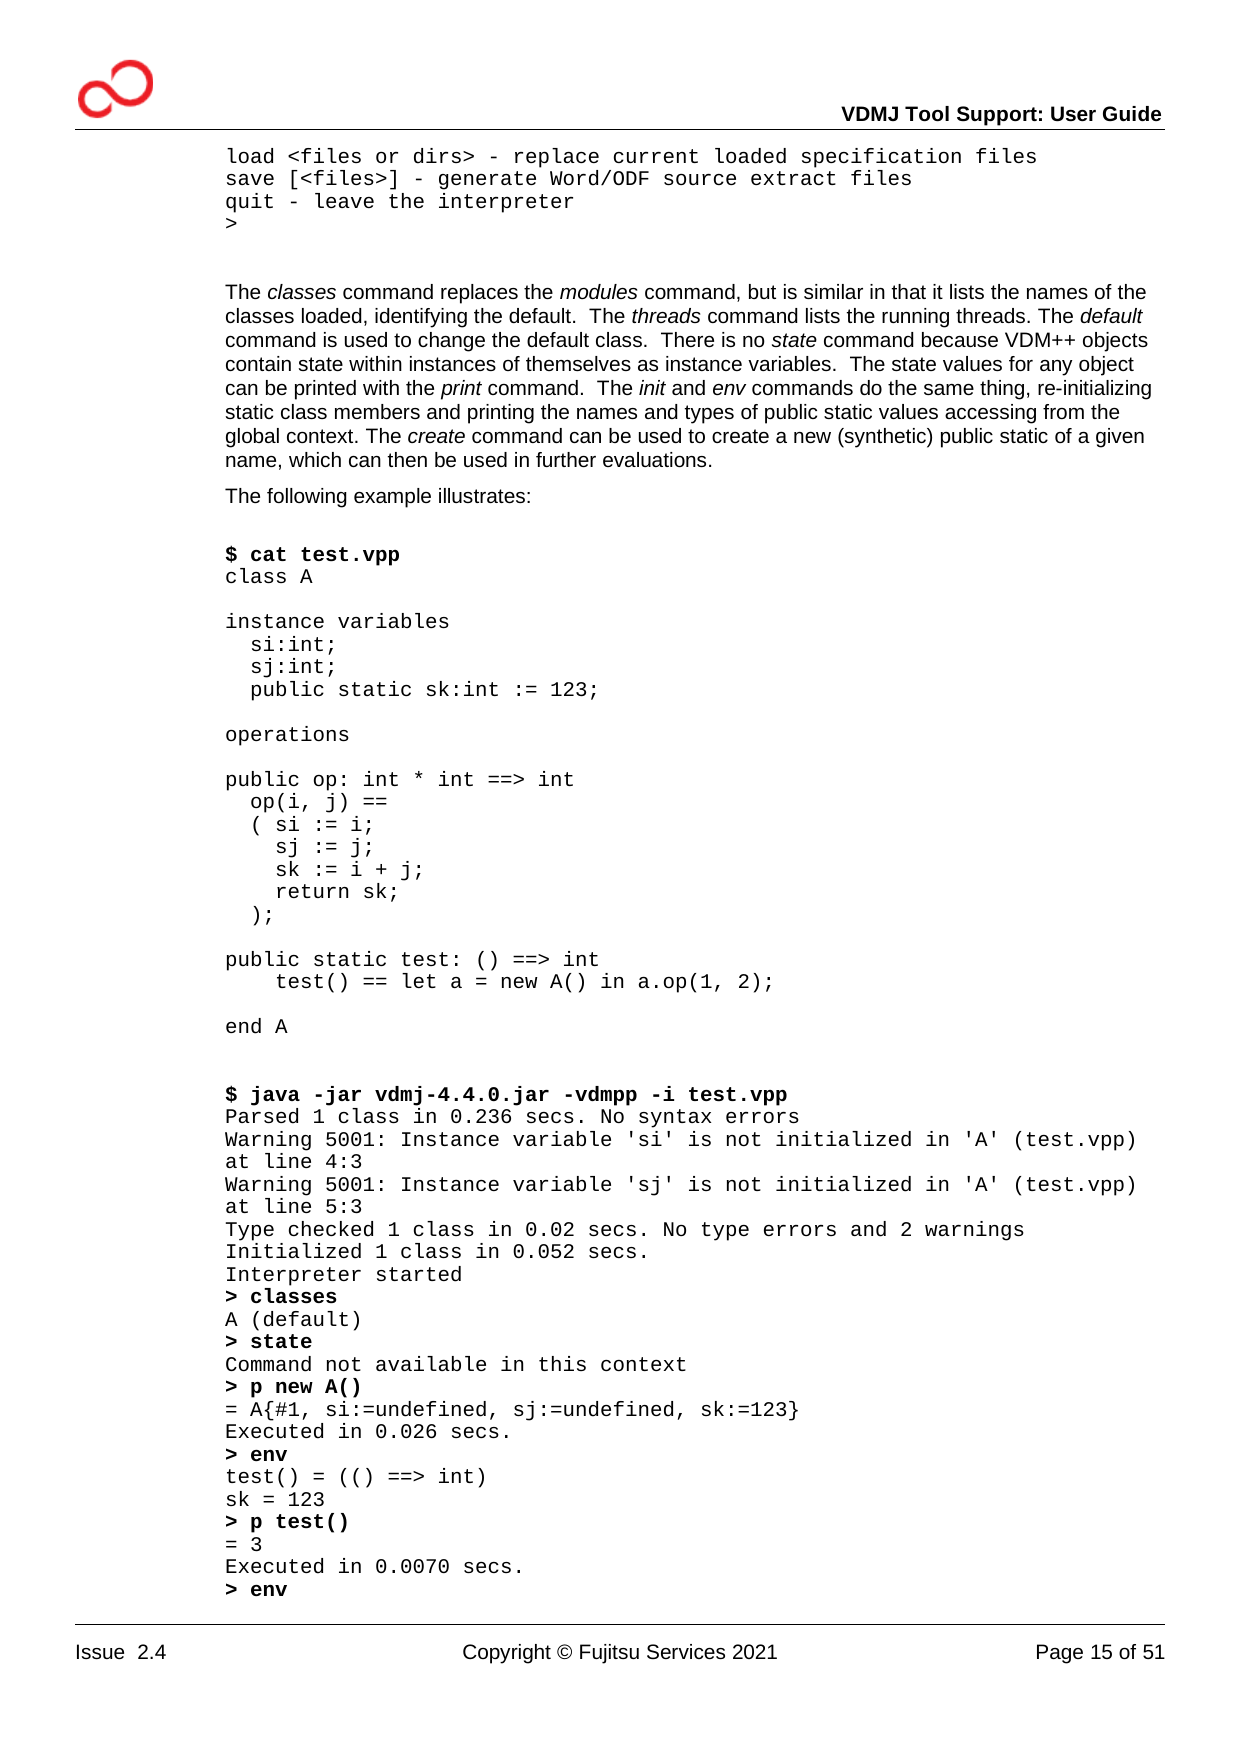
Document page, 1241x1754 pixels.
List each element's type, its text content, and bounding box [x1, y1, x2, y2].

text Warning 5001: Instance variable 'sj' is not initialized in 'A' (test.vpp) at line 5:3 [225, 1173, 1165, 1218]
text sj:int; [225, 656, 1165, 678]
picture [78, 52, 153, 128]
text > classes [225, 1286, 1165, 1308]
text Executed in 0.0070 secs. [225, 1556, 1165, 1578]
text sk := i + j; [225, 858, 1165, 881]
text public static test: () ==> int [225, 948, 1165, 971]
text Interpreter started [225, 1263, 1165, 1286]
text op(i, j) == [225, 791, 1165, 813]
text = A{#1, si:=undefined, sj:=undefined, sk:=123} [225, 1398, 1165, 1421]
text sj := j; [225, 836, 1165, 858]
text si:int; [225, 633, 1165, 656]
text Initialized 1 class in 0.052 secs. [225, 1241, 1165, 1263]
text ); [225, 903, 1165, 926]
text $ java -jar vdmj-4.4.0.jar -vdmpp -i test.vpp [225, 1083, 1165, 1106]
text > p new A() [225, 1376, 1165, 1398]
text Type checked 1 class in 0.02 secs. No type errors and 2 warnings [225, 1218, 1165, 1241]
text return sk; [225, 881, 1165, 903]
text instance variables [225, 611, 1165, 633]
text ( si := i; [225, 813, 1165, 836]
text end A [225, 1016, 1165, 1038]
text > env [225, 1578, 1165, 1601]
text > [225, 213, 1165, 235]
text public static sk:int := 123; [225, 678, 1165, 701]
text Executed in 0.026 secs. [225, 1421, 1165, 1443]
text test() == let a = new A() in a.op(1, 2); [225, 971, 1165, 993]
text Warning 5001: Instance variable 'si' is not initialized in 'A' (test.vpp) at line 4:3 [225, 1128, 1165, 1173]
text Command not available in this context [225, 1353, 1165, 1376]
text operations [225, 723, 1165, 746]
text > env [225, 1443, 1165, 1466]
text A (default) [225, 1308, 1165, 1331]
text save [<files>] - generate Word/ODF source extract files [225, 168, 1165, 190]
text quit - leave the interpreter [225, 190, 1165, 213]
text $ cat test.vpp [225, 543, 1165, 566]
text public op: int * int ==> int [225, 768, 1165, 791]
text load <files or dirs> - replace current loaded specification files [225, 145, 1165, 168]
text The classes command replaces the modules command, but is similar in that it lists the names of the classes loaded, identifying the default. The threads command lists the running threads. The default command is used to change the default class. There is no state command because VDM++ objects contain state within instances of themselves as instance variables. The state values for any object can be printed with the print command. The init and env commands do the same thing, re-initializing static class members and printing the names and types of public static values accessing from the global context. The create command can be used to create a new (synthetic) public static of a given name, which can then be used in further evaluations. [225, 280, 1165, 472]
text > p test() [225, 1511, 1165, 1533]
text > state [225, 1331, 1165, 1353]
text sk = 123 [225, 1488, 1165, 1511]
text The following example illustrates: [225, 484, 1165, 508]
text test() = (() ==> int) [225, 1466, 1165, 1488]
text Parsed 1 class in 0.236 secs. No syntax errors [225, 1106, 1165, 1128]
text = 3 [225, 1533, 1165, 1556]
text class A [225, 566, 1165, 588]
